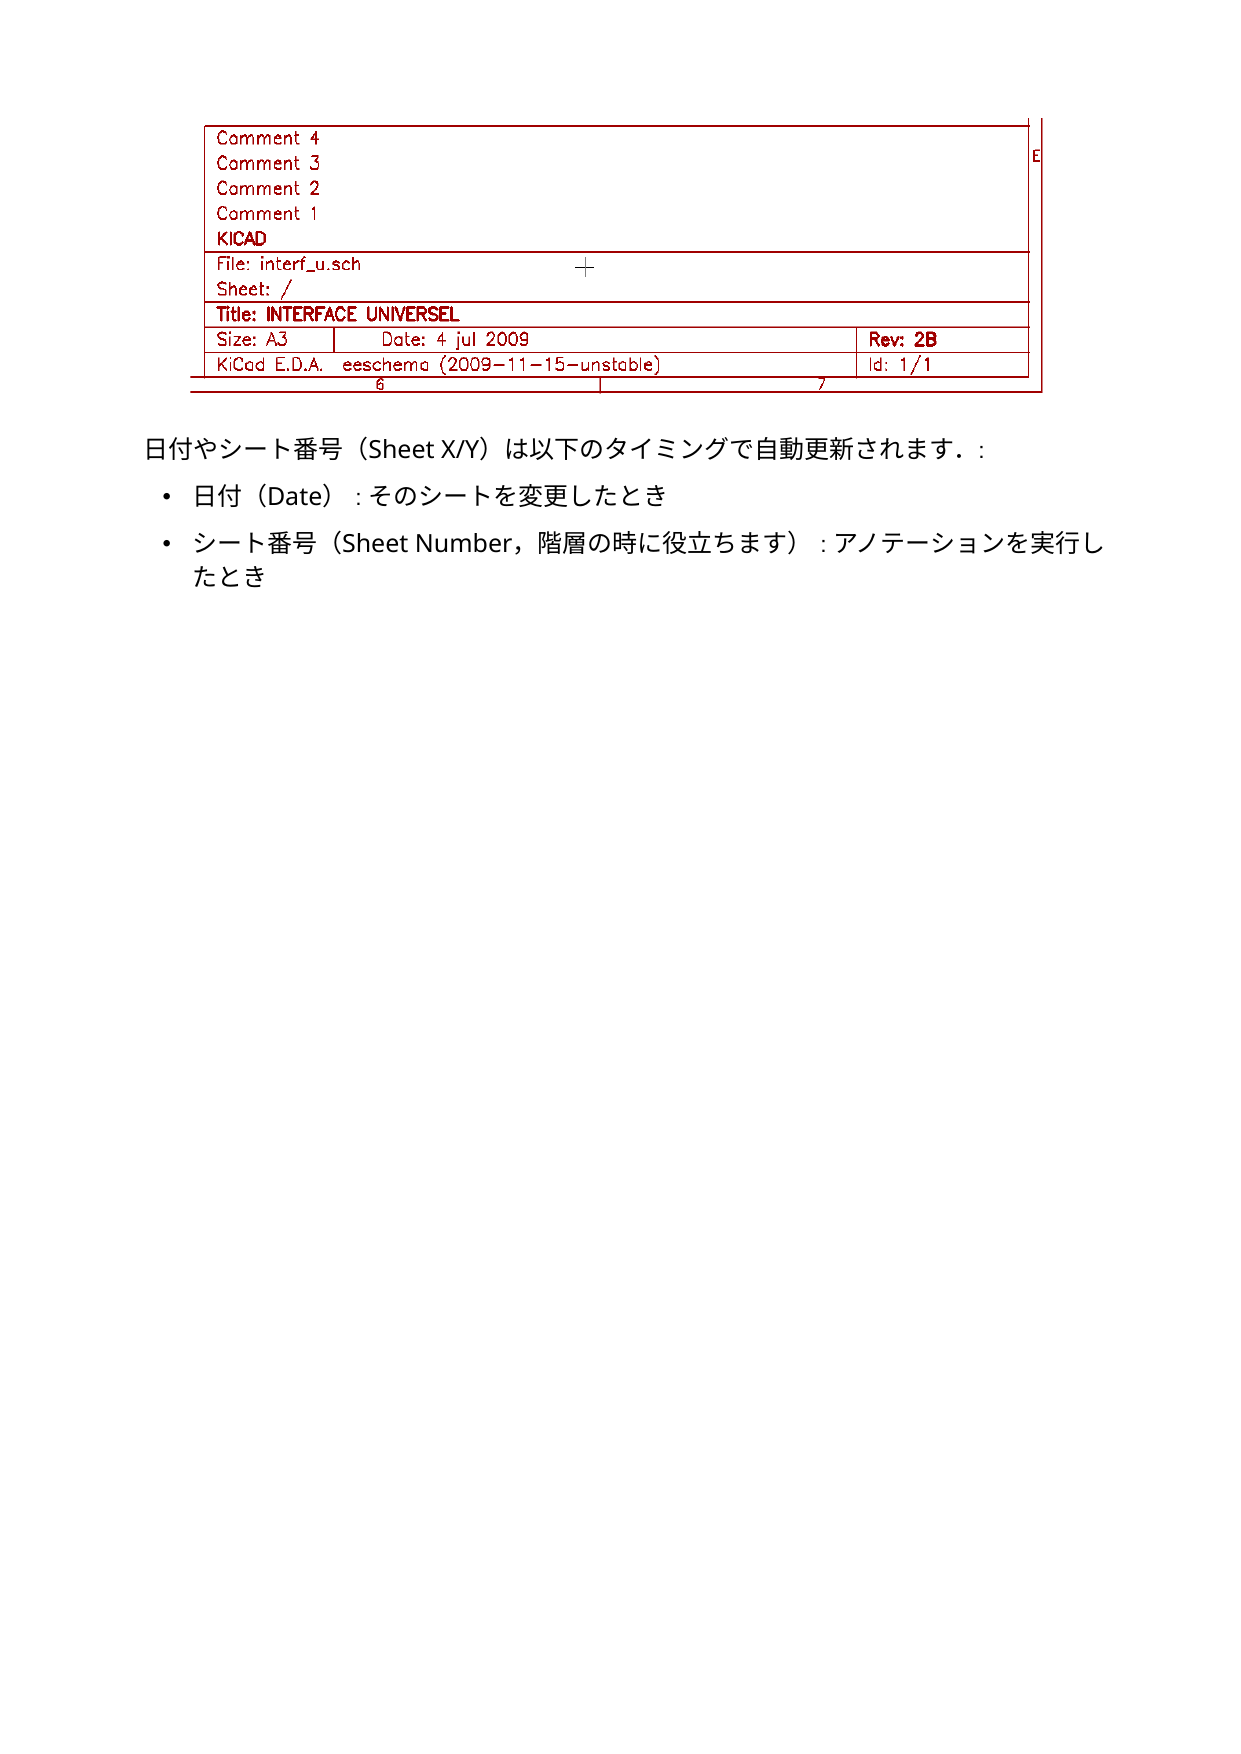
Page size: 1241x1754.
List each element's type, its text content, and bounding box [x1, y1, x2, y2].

list 日付（Date） : そのシートを変更したとき [162, 479, 1122, 513]
picture [190, 118, 1050, 394]
list シート番号（Sheet Number，階層の時に役立ちます） : アノテーションを実行したとき [162, 525, 1122, 593]
text 日付やシート番号（Sheet X/Y）は以下のタイミングで自動更新されます．: [118, 432, 1122, 466]
